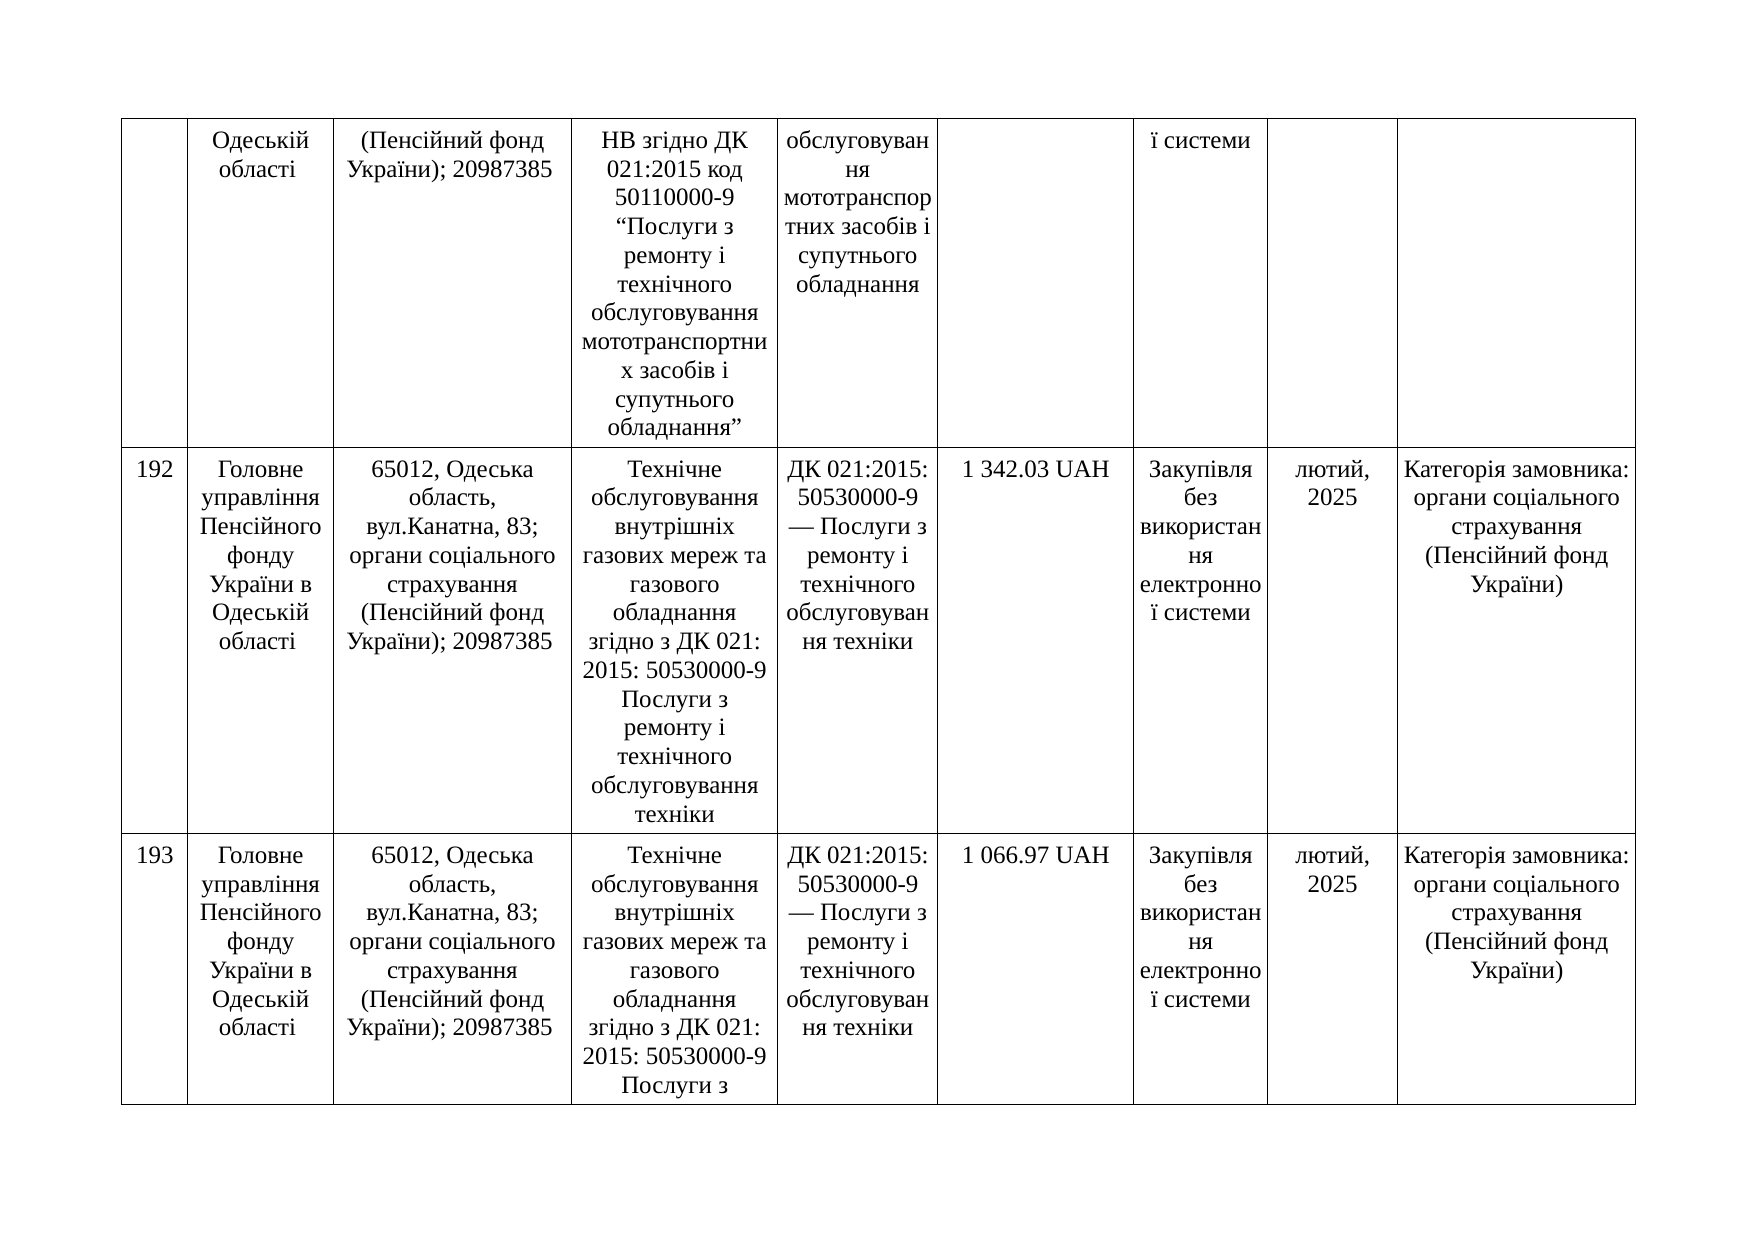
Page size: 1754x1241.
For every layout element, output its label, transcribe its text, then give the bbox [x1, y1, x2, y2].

table_cell НВ згідно ДК 021:2015 код 50110000-9 “Послуги з ремонту і технічного обслуговування мототранспортних засобів і супутнього обладнання” [572, 119, 777, 447]
table_cell 193 [122, 834, 187, 1104]
table_cell 1 342.03 UAH [938, 448, 1133, 833]
table_cell Закупівля без використання електронної системи [1134, 448, 1267, 833]
table_cell обслуговування мототранспортних засобів і супутнього обладнання [778, 119, 937, 447]
table_cell 192 [122, 448, 187, 833]
table_cell Технічне обслуговування внутрішніх газових мереж та газового обладнання згідно з ДК 021: 2015: 50530000-9 Послуги з [572, 834, 777, 1104]
table_cell ДК 021:2015: 50530000-9 — Послуги з ремонту і технічного обслуговування техніки [778, 448, 937, 833]
table_cell Головне управління Пенсійного фонду України в Одеській області [188, 448, 333, 833]
table_cell лютий, 2025 [1268, 448, 1397, 833]
table_cell Головне управління Пенсійного фонду України в Одеській області [188, 834, 333, 1104]
table_cell Категорія замовника: органи соціального страхування (Пенсійний фонд України) [1398, 448, 1635, 833]
table_cell Категорія замовника: органи соціального страхування (Пенсійний фонд України) [1398, 834, 1635, 1104]
table_cell [938, 119, 1133, 447]
table_cell 65012, Одеська область, вул.Канатна, 83; органи соціального страхування (Пенсійний фонд України); 20987385 [334, 834, 571, 1104]
table_cell [122, 119, 187, 447]
table_cell ї системи [1134, 119, 1267, 447]
table_cell [1398, 119, 1635, 447]
table_cell 1 066.97 UAH [938, 834, 1133, 1104]
table_cell [1268, 119, 1397, 447]
table_cell 65012, Одеська область, вул.Канатна, 83; органи соціального страхування (Пенсійний фонд України); 20987385 [334, 448, 571, 833]
table_cell Одеській області [188, 119, 333, 447]
table_cell (Пенсійний фонд України); 20987385 [334, 119, 571, 447]
table_cell лютий, 2025 [1268, 834, 1397, 1104]
table_cell Технічне обслуговування внутрішніх газових мереж та газового обладнання згідно з ДК 021: 2015: 50530000-9 Послуги з ремонту і технічного обслуговування техніки [572, 448, 777, 833]
table_cell Закупівля без використання електронної системи [1134, 834, 1267, 1104]
table_cell ДК 021:2015: 50530000-9 — Послуги з ремонту і технічного обслуговування техніки [778, 834, 937, 1104]
